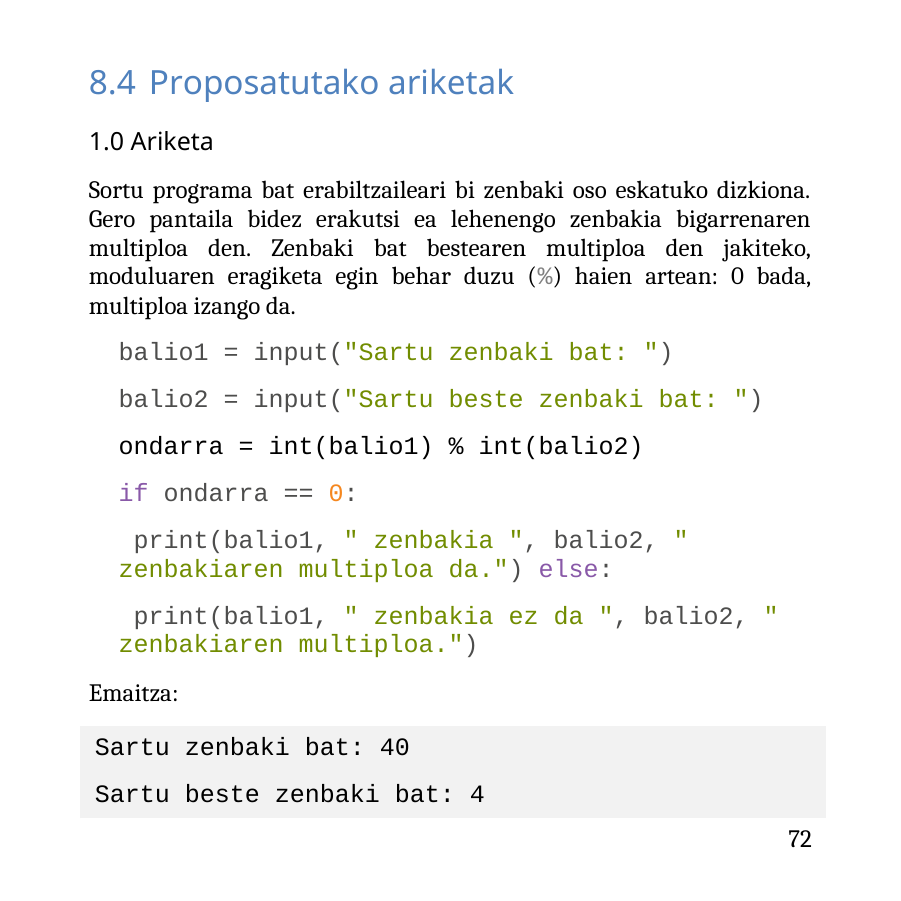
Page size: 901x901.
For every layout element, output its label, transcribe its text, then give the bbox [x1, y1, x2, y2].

text balio2 = input("Sartu beste zenbaki bat: ") [118, 387, 811, 415]
text print(balio1, " zenbakia ", balio2, " zenbakiaren multiploa da.") else: [118, 528, 811, 585]
text if ondarra == 0: [118, 481, 811, 509]
text Emaitza: [89, 679, 811, 708]
subtitle Proposatutako ariketak [89, 59, 811, 104]
text ondarra = int(balio1) % int(balio2) [118, 434, 811, 462]
text 1.0 Ariketa [89, 123, 811, 157]
text Sortu programa bat erabiltzaileari bi zenbaki oso eskatuko dizkiona. Gero pantaila bidez erakutsi ea lehenengo zenbakia bigarrenaren multiploa den. Zenbaki bat bestearen multiploa den jakiteko, moduluaren eragiketa egin behar duzu (%) haien artean: 0 bada, multiploa izango da. [89, 176, 811, 321]
text print(balio1, " zenbakia ez da ", balio2, " zenbakiaren multiploa.") [118, 603, 811, 660]
text balio1 = input("Sartu zenbaki bat: ") [118, 340, 811, 368]
text Sartu zenbaki bat: 40 [86, 733, 820, 763]
text Sartu beste zenbaki bat: 4 [86, 773, 820, 812]
